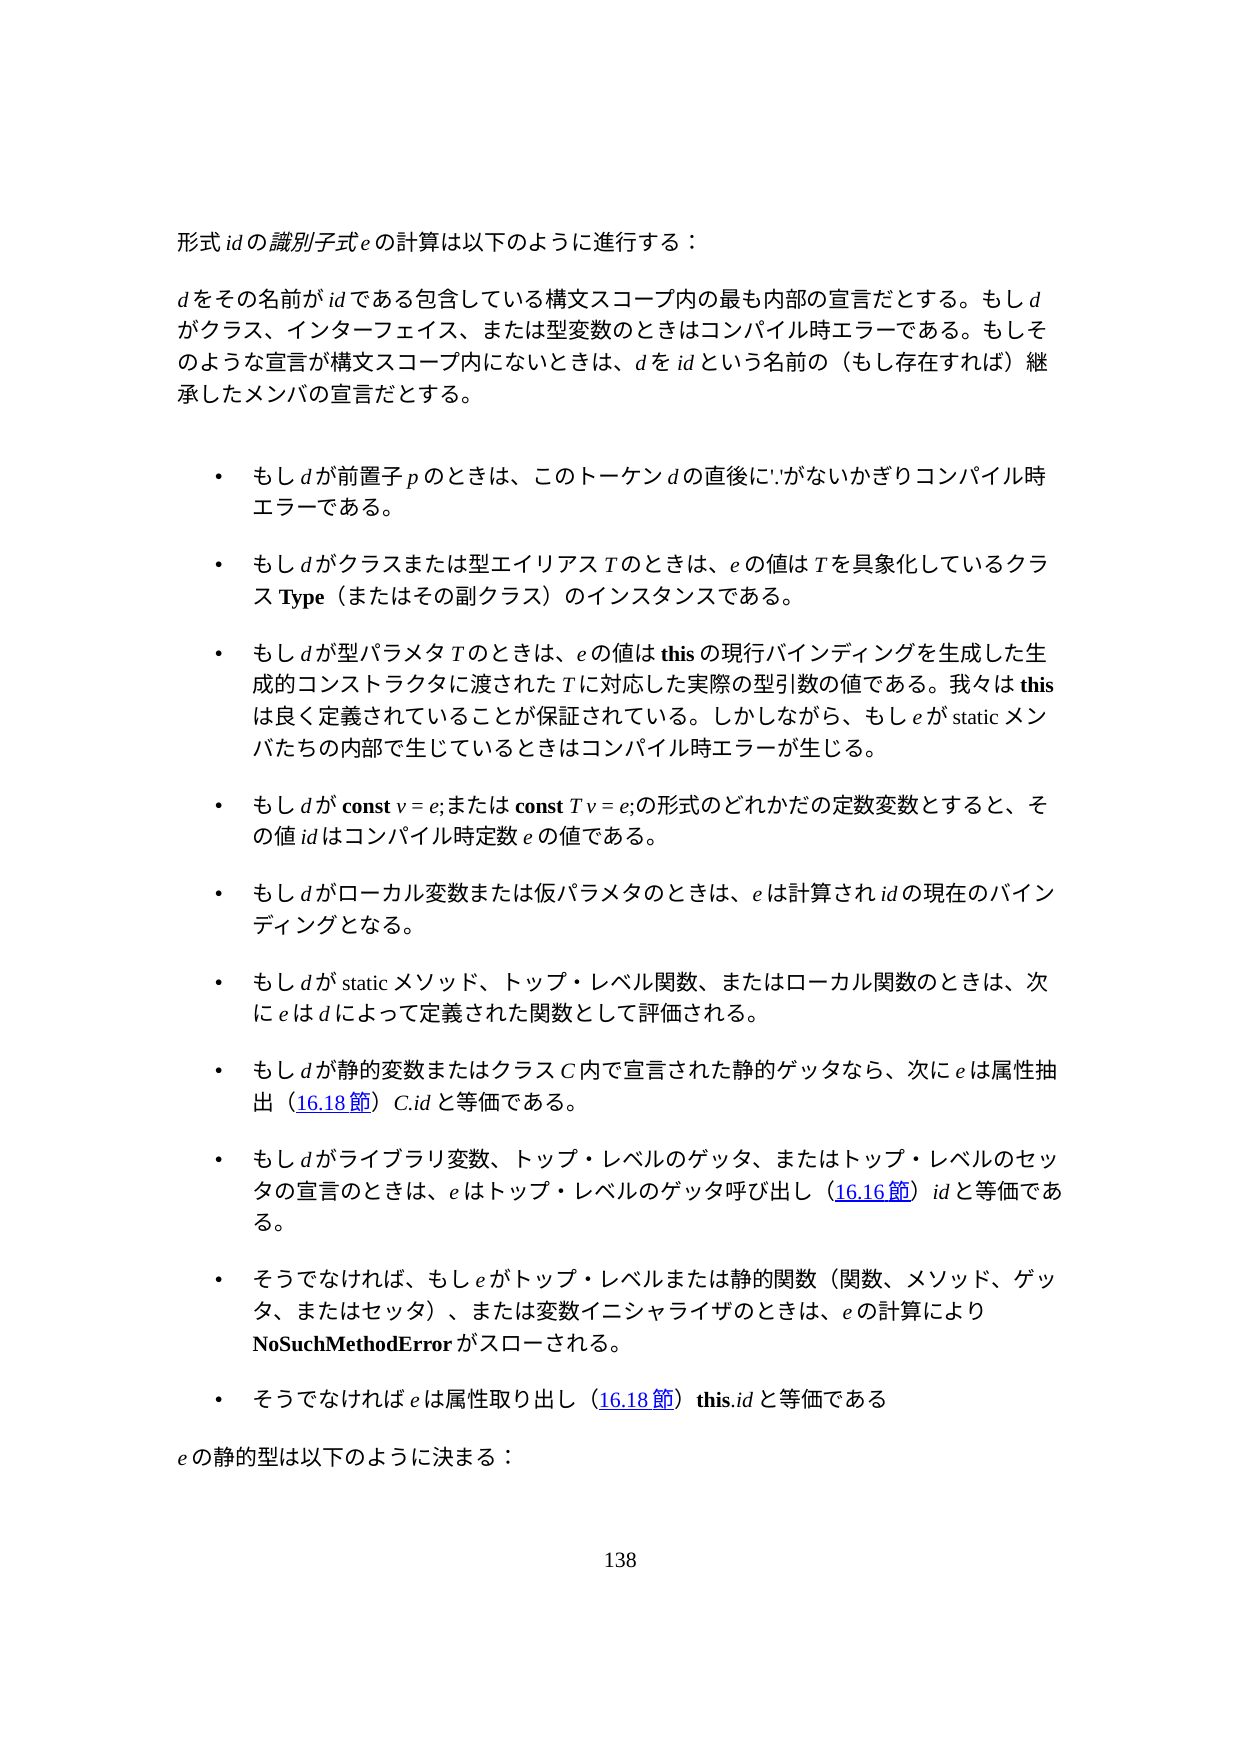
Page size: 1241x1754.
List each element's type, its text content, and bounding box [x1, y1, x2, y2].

list そうでなければeは属性取り出し（16.18節）this.idと等価である [215, 1382, 1063, 1414]
list もしdがクラスまたは型エイリアスTのときは、eの値はTを具象化しているクラスType（またはその副クラス）のインスタンスである。 [215, 547, 1063, 611]
text eの静的型は以下のように決まる： [177, 1439, 1063, 1471]
list そうでなければ、もしeがトップ・レベルまたは静的関数（関数、メソッド、ゲッタ、またはセッタ）、または変数イニシャライザのときは、eの計算によりNoSuchMethodErrorがスローされる。 [215, 1262, 1063, 1357]
list もしdがstaticメソッド、トップ・レベル関数、またはローカル関数のときは、次にeはdによって定義された関数として評価される。 [215, 965, 1063, 1028]
list もしdが前置子pのときは、このトーケンdの直後に'.'がないかぎりコンパイル時エラーである。 [215, 459, 1063, 522]
list もしdが型パラメタTのときは、eの値はthisの現行バインディングを生成した生成的コンストラクタに渡されたTに対応した実際の型引数の値である。我々はthisは良く定義されていることが保証されている。しかしながら、もしeがstaticメンバたちの内部で生じているときはコンパイル時エラーが生じる。 [215, 636, 1063, 762]
text dをその名前がidである包含している構文スコープ内の最も内部の宣言だとする。もしdがクラス、インターフェイス、または型変数のときはコンパイル時エラーである。もしそのような宣言が構文スコープ内にないときは、dをidという名前の（もし存在すれば）継承したメンバの宣言だとする。 [177, 282, 1063, 408]
text 形式idの識別子式eの計算は以下のように進行する： [177, 225, 1063, 256]
list もしdがライブラリ変数、トップ・レベルのゲッタ、またはトップ・レベルのセッタの宣言のときは、eはトップ・レベルのゲッタ呼び出し（16.16節）idと等価である。 [215, 1142, 1063, 1237]
list もしdがconst v = e;またはconst T v = e;の形式のどれかだの定数変数とすると、その値idはコンパイル時定数eの値である。 [215, 788, 1063, 851]
list もしdが静的変数またはクラスC内で宣言された静的ゲッタなら、次にeは属性抽出（16.18節）C.idと等価である。 [215, 1053, 1063, 1117]
list もしdがローカル変数または仮パラメタのときは、eは計算されidの現在のバインディングとなる。 [215, 876, 1063, 939]
